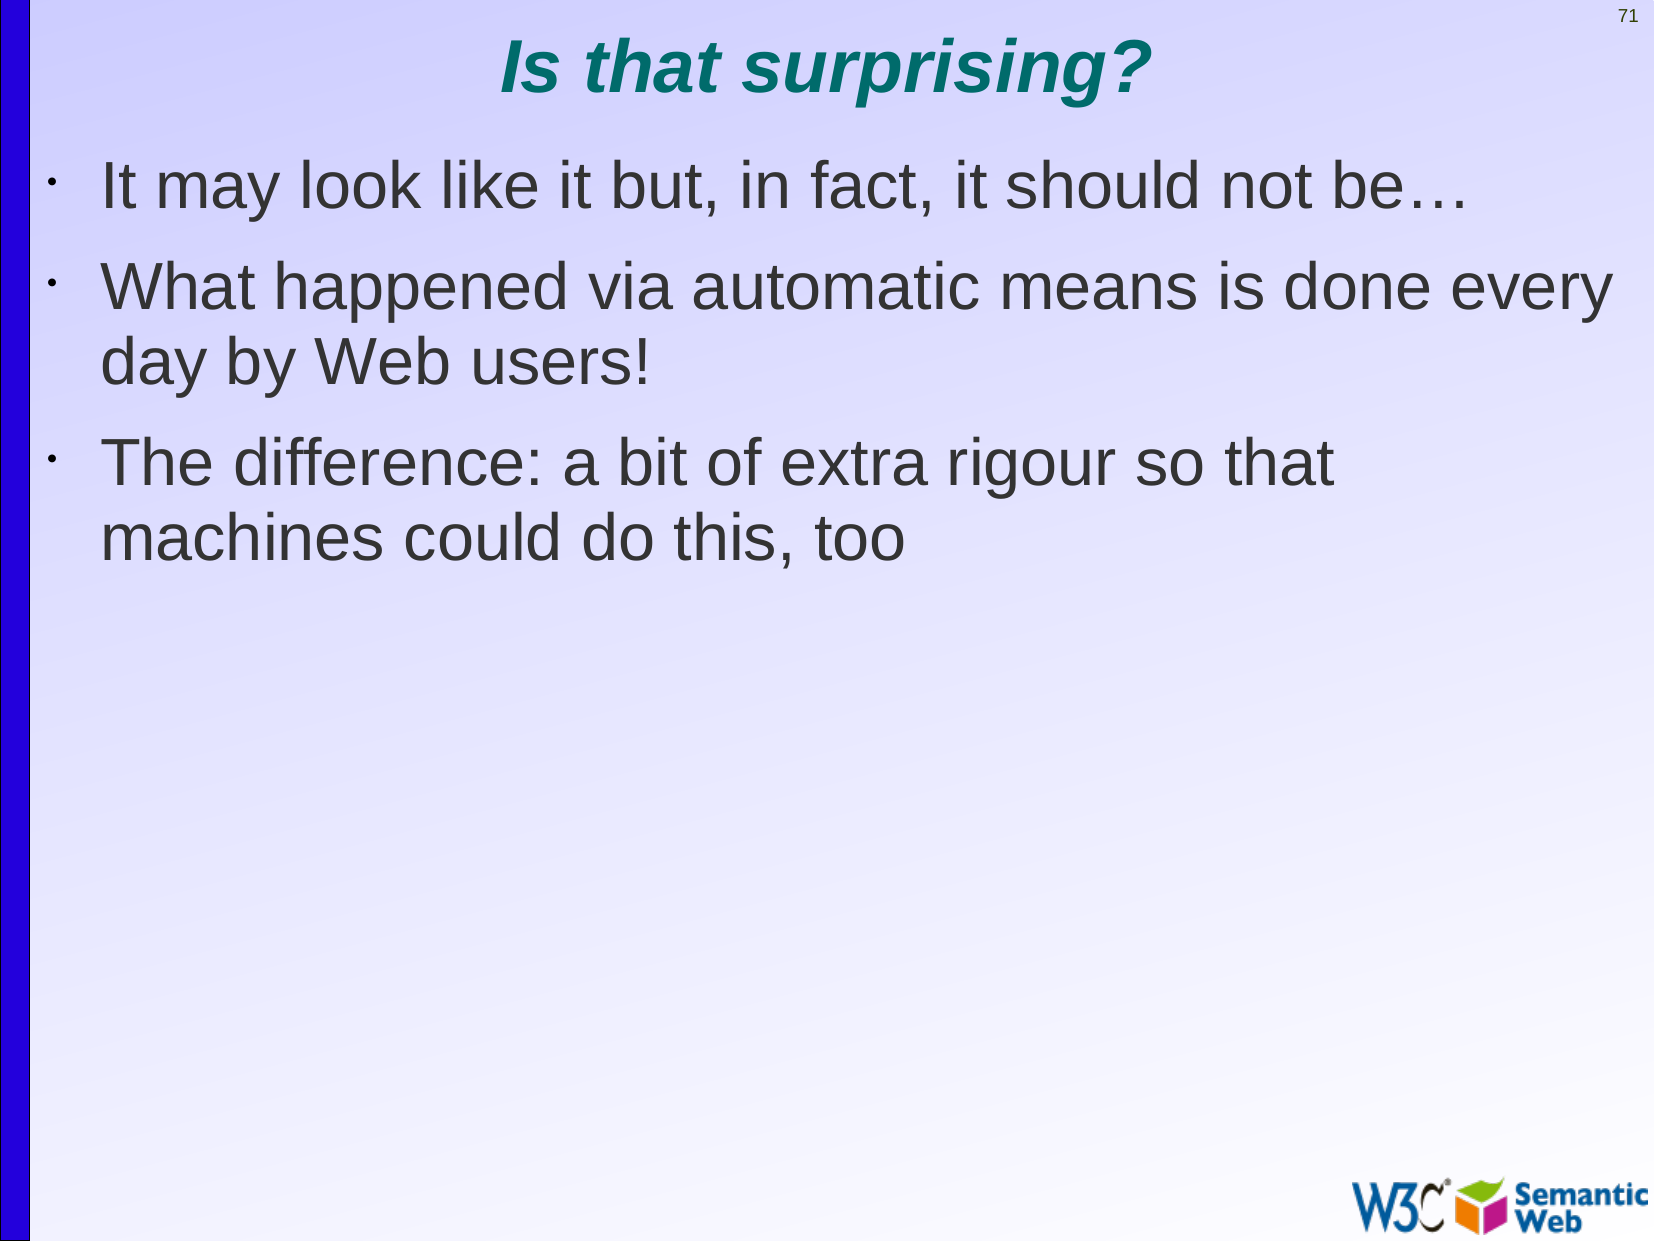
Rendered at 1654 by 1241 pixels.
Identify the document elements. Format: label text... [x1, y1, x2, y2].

list It may look like it but, in fact, it should not be… What happened via automatic means is done every day by Web users! The difference: a bit of extra rigour so that machines could do this, too [29, 147, 1624, 1134]
title Is that surprising? [0, 5, 1654, 125]
picture [1352, 1175, 1648, 1235]
